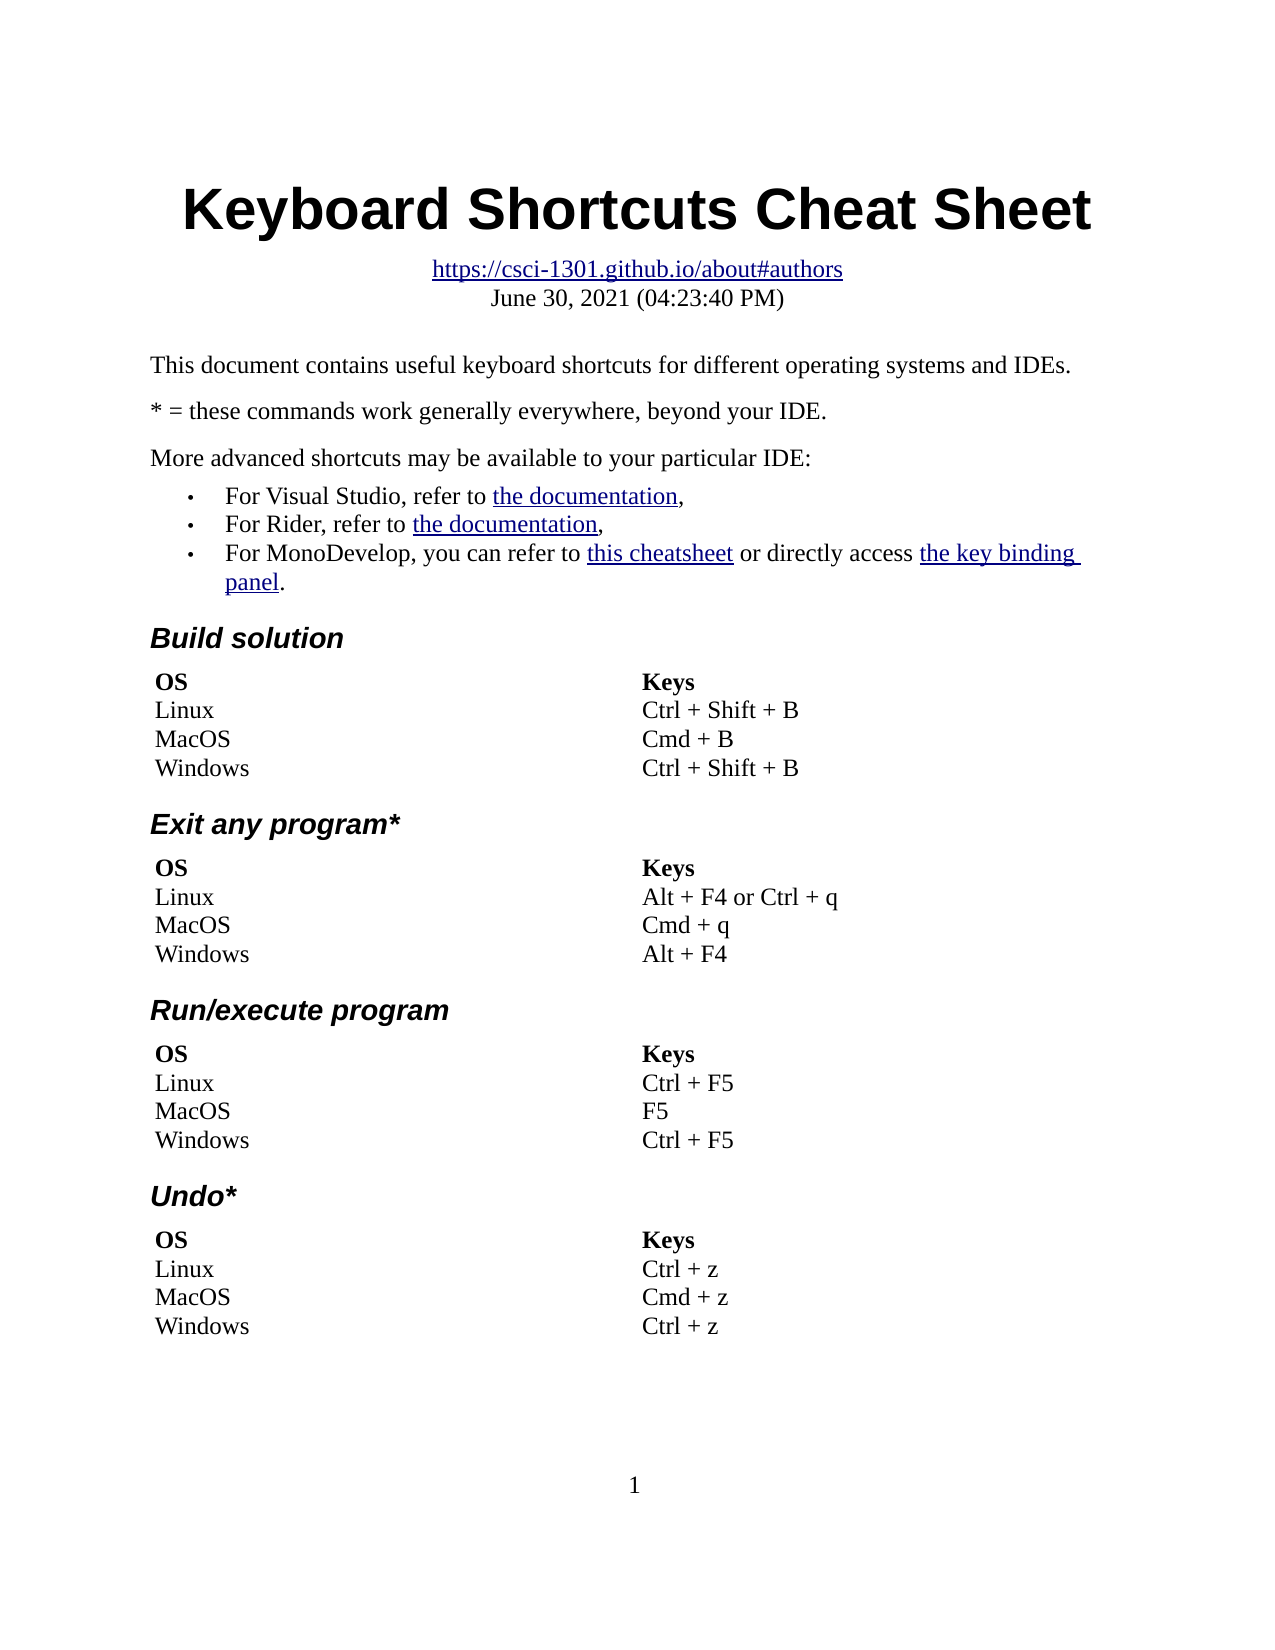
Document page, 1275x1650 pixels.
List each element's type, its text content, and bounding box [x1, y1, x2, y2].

table_header OS [150, 1039, 637, 1068]
table_cell MacOS [150, 910, 637, 939]
title Keyboard Shortcuts Cheat Sheet [150, 175, 1125, 242]
table_cell Ctrl + F5 [638, 1068, 1125, 1096]
table_header OS [150, 853, 637, 882]
text June 30, 2021 (04:23:40 PM) [150, 283, 1125, 312]
table_cell Ctrl + Shift + B [638, 753, 1125, 782]
table_cell MacOS [150, 1283, 637, 1311]
text https://csci-1301.github.io/about#authors [150, 254, 1125, 283]
subtitle Build solution [150, 621, 1125, 654]
table_header OS [150, 667, 637, 696]
table_cell Ctrl + z [638, 1311, 1125, 1340]
table_header Keys [638, 853, 1125, 882]
text This document contains useful keyboard shortcuts for different operating systems and IDEs. [150, 350, 1125, 378]
table_cell Ctrl + z [638, 1254, 1125, 1282]
table_cell Linux [150, 1254, 637, 1282]
table_cell Linux [150, 882, 637, 910]
table_cell Windows [150, 1125, 637, 1154]
table_cell Linux [150, 696, 637, 724]
subtitle Run/execute program [150, 993, 1125, 1026]
table_header Keys [638, 667, 1125, 696]
table_cell Cmd + z [638, 1283, 1125, 1311]
list For Visual Studio, refer to the documentation, [187, 481, 1125, 509]
table_cell MacOS [150, 724, 637, 753]
table_cell Windows [150, 939, 637, 968]
table_header Keys [638, 1039, 1125, 1068]
table_cell F5 [638, 1096, 1125, 1125]
text More advanced shortcuts may be available to your particular IDE: [150, 443, 1125, 472]
table_cell Linux [150, 1068, 637, 1096]
table_cell Alt + F4 or Ctrl + q [638, 882, 1125, 910]
table_header OS [150, 1225, 637, 1254]
subtitle Exit any program* [150, 807, 1125, 840]
list For Rider, refer to the documentation, [187, 509, 1125, 538]
text * = these commands work generally everywhere, beyond your IDE. [150, 396, 1125, 425]
table_cell Ctrl + Shift + B [638, 696, 1125, 724]
subtitle Undo* [150, 1179, 1125, 1212]
table_cell Alt + F4 [638, 939, 1125, 968]
table_cell MacOS [150, 1096, 637, 1125]
table_cell Ctrl + F5 [638, 1125, 1125, 1154]
table_cell Cmd + B [638, 724, 1125, 753]
table_cell Cmd + q [638, 910, 1125, 939]
table_cell Windows [150, 753, 637, 782]
table_header Keys [638, 1225, 1125, 1254]
table_cell Windows [150, 1311, 637, 1340]
list For MonoDevelop, you can refer to this cheatsheet or directly access the key binding panel. [187, 538, 1125, 596]
